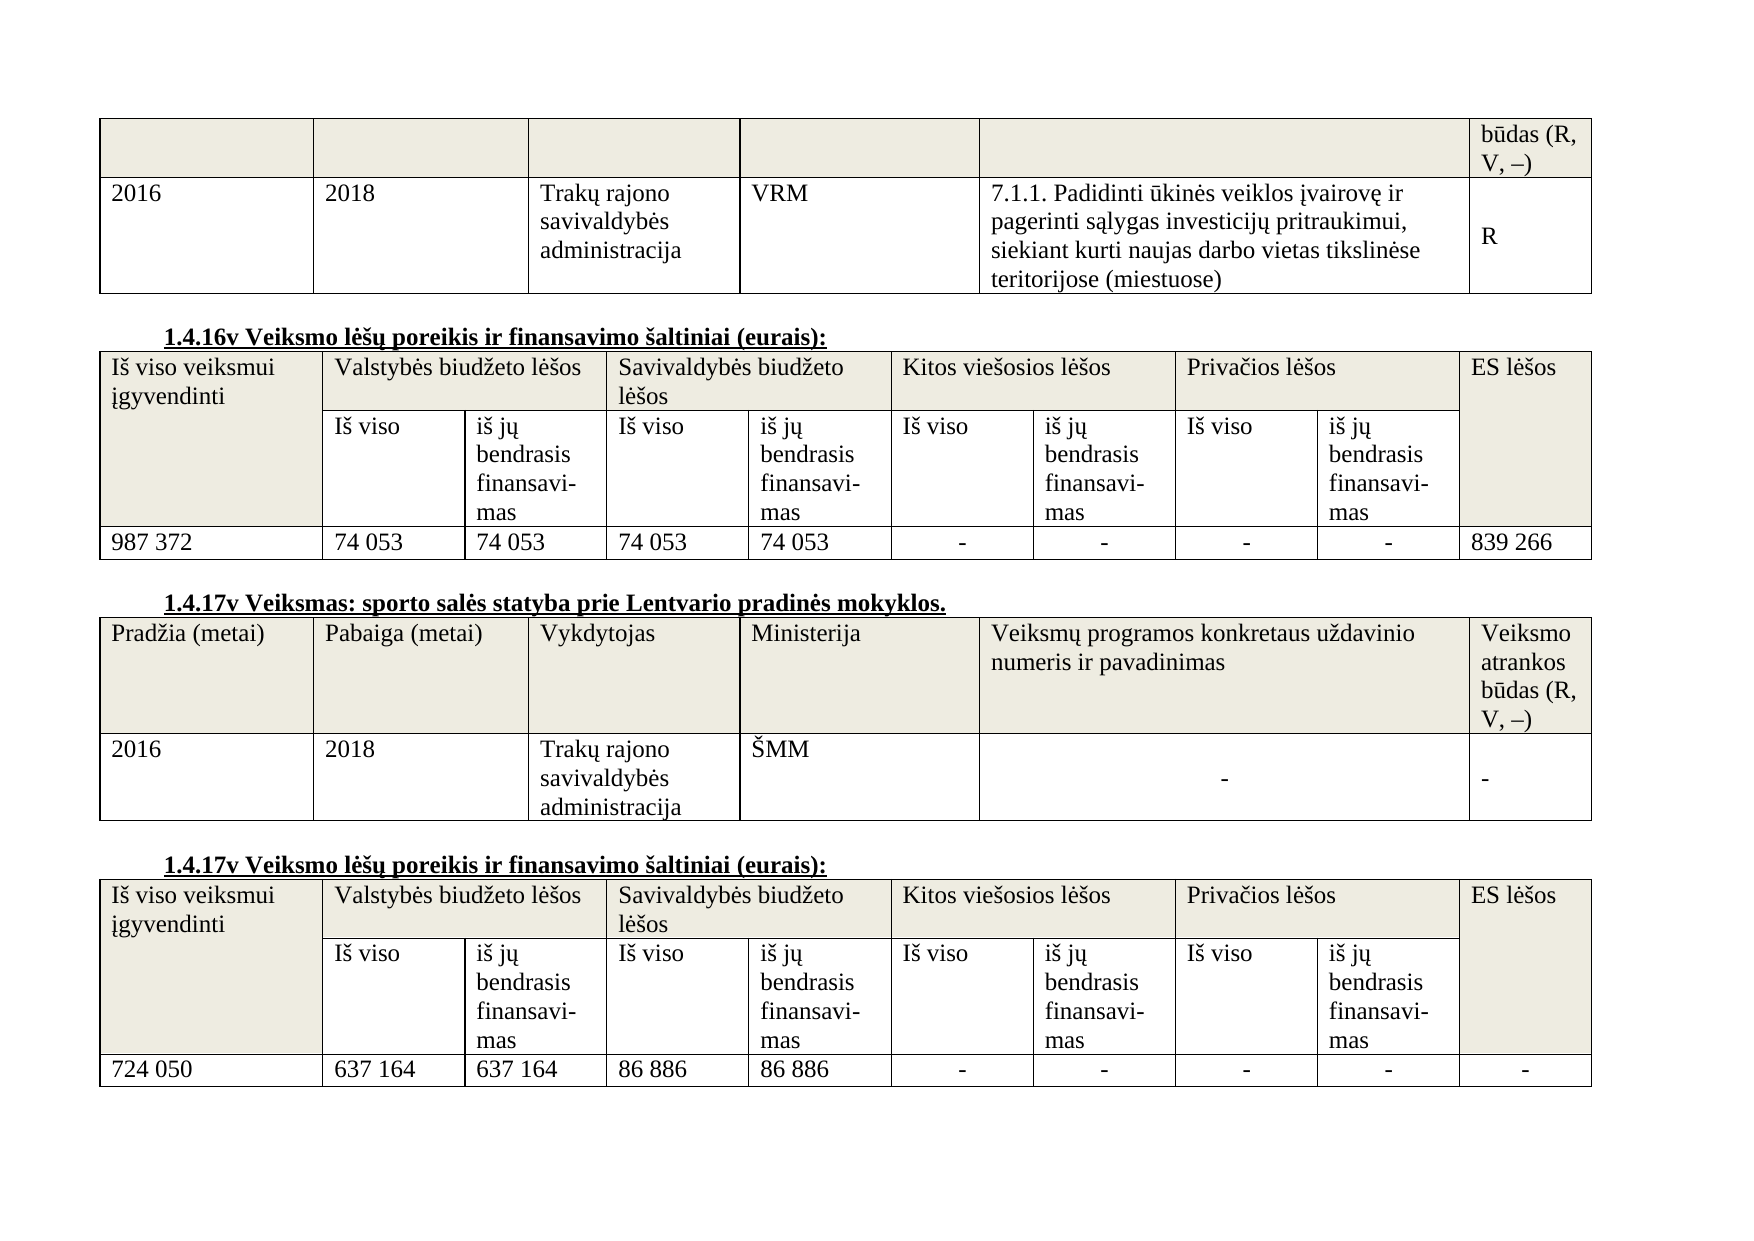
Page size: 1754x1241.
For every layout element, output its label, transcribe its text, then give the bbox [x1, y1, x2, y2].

table_header Valstybės biudžeto lėšos [323, 880, 606, 937]
table_cell 74 053 [749, 527, 891, 558]
table_cell 2016 [101, 734, 313, 820]
table_cell 987 372 [101, 527, 322, 558]
table_cell Trakų rajono savivaldybės administracija [529, 734, 739, 820]
table_cell 2018 [314, 734, 528, 820]
table_cell 2016 [101, 178, 313, 293]
table_cell iš jų bendrasis finansavi- mas [1034, 411, 1175, 526]
table_cell iš jų bendrasis finansavi- mas [1318, 939, 1459, 1053]
table_header Pabaiga (metai) [314, 618, 528, 733]
table_cell iš jų bendrasis finansavi- mas [466, 411, 606, 526]
table_cell iš jų bendrasis finansavi- mas [1034, 939, 1175, 1053]
text 1.4.16v Veiksmo lėšų poreikis ir finansavimo šaltiniai (eurais): [89, 322, 1577, 351]
table_header Iš viso veiksmui įgyvendinti [101, 352, 322, 526]
table_header Kitos viešosios lėšos [892, 352, 1175, 410]
table_cell - [1034, 527, 1175, 558]
table_cell Trakų rajono savivaldybės administracija [529, 178, 739, 293]
table_cell iš jų bendrasis finansavi- mas [466, 939, 606, 1053]
table_cell 637 164 [323, 1055, 464, 1086]
table_cell Iš viso [892, 411, 1033, 526]
table_cell - [1470, 734, 1591, 820]
table_cell 74 053 [466, 527, 606, 558]
table_header Privačios lėšos [1176, 880, 1459, 937]
table_cell 86 886 [607, 1055, 748, 1086]
table_cell 637 164 [466, 1055, 606, 1086]
table_cell Iš viso [607, 411, 748, 526]
table_header ES lėšos [1460, 352, 1591, 526]
table_cell 839 266 [1460, 527, 1591, 558]
table_cell - [1318, 1055, 1459, 1086]
table_cell 74 053 [607, 527, 748, 558]
table_header Savivaldybės biudžeto lėšos [607, 880, 891, 937]
table_cell 86 886 [749, 1055, 891, 1086]
table_cell - [892, 1055, 1033, 1086]
table_header būdas (R, V, –) [1470, 119, 1591, 177]
table_cell iš jų bendrasis finansavi- mas [1318, 411, 1459, 526]
table_header Vykdytojas [529, 618, 739, 733]
table_header [529, 119, 739, 177]
table_header Veiksmų programos konkretaus uždavinio numeris ir pavadinimas [980, 618, 1469, 733]
table_cell 7.1.1. Padidinti ūkinės veiklos įvairovę ir pagerinti sąlygas investicijų pritraukimui, siekiant kurti naujas darbo vietas tikslinėse teritorijose (miestuose) [980, 178, 1469, 293]
table_cell iš jų bendrasis finansavi- mas [749, 939, 891, 1053]
table_header [314, 119, 528, 177]
table_header [741, 119, 979, 177]
table_cell 724 050 [101, 1055, 322, 1086]
table_cell - [1176, 1055, 1317, 1086]
table_cell 74 053 [323, 527, 464, 558]
table_cell iš jų bendrasis finansavi- mas [749, 411, 891, 526]
table_cell Iš viso [323, 939, 464, 1053]
table_cell - [892, 527, 1033, 558]
table_cell - [980, 734, 1469, 820]
table_cell - [1034, 1055, 1175, 1086]
table_cell - [1460, 1055, 1591, 1086]
table_header Savivaldybės biudžeto lėšos [607, 352, 891, 410]
table_header Kitos viešosios lėšos [892, 880, 1175, 937]
table_cell - [1176, 527, 1317, 558]
table_header ES lėšos [1460, 880, 1591, 1053]
table_header Valstybės biudžeto lėšos [323, 352, 606, 410]
table_header Ministerija [741, 618, 979, 733]
table_header Veiksmo atrankos būdas (R, V, –) [1470, 618, 1591, 733]
table_cell 2018 [314, 178, 528, 293]
table_cell Iš viso [323, 411, 464, 526]
table_cell Iš viso [1176, 411, 1317, 526]
table_header Iš viso veiksmui įgyvendinti [101, 880, 322, 1053]
table_cell Iš viso [1176, 939, 1317, 1053]
table_cell - [1318, 527, 1459, 558]
table_header [101, 119, 313, 177]
table_cell R [1470, 178, 1591, 293]
table_cell Iš viso [607, 939, 748, 1053]
table_cell ŠMM [741, 734, 979, 820]
table_cell VRM [741, 178, 979, 293]
text 1.4.17v Veiksmas: sporto salės statyba prie Lentvario pradinės mokyklos. [89, 588, 1577, 617]
table_header [980, 119, 1469, 177]
table_header Privačios lėšos [1176, 352, 1459, 410]
table_header Pradžia (metai) [101, 618, 313, 733]
table_cell Iš viso [892, 939, 1033, 1053]
text 1.4.17v Veiksmo lėšų poreikis ir finansavimo šaltiniai (eurais): [89, 850, 1577, 879]
